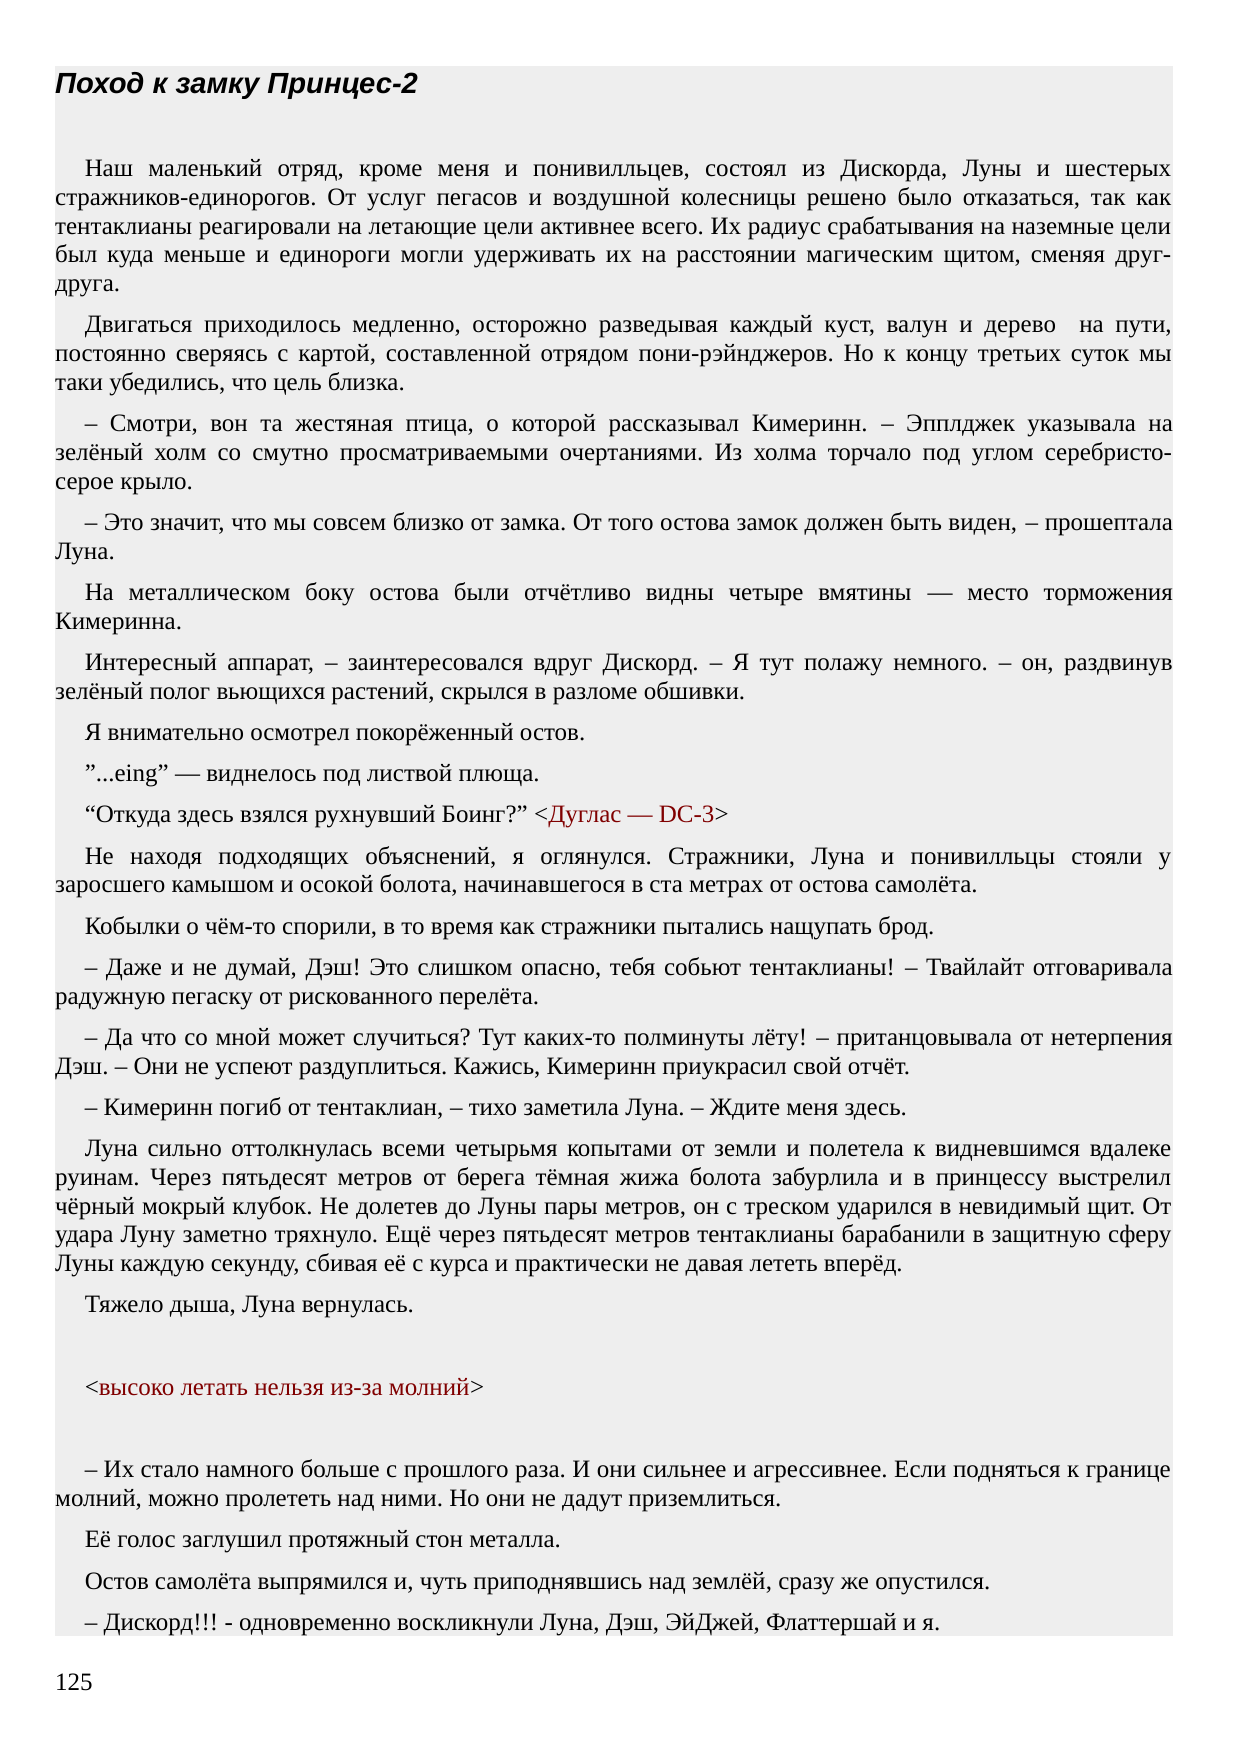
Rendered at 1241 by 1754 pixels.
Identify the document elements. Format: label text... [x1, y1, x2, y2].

text Кобылки о чём-то спорили, в то время как стражники пытались нащупать брод. [55, 911, 1173, 939]
subtitle Поход к замку Принцес-2 [55, 66, 1173, 99]
text – Кимеринн погиб от тентаклиан, – тихо заметила Луна. – Ждите меня здесь. [55, 1092, 1173, 1121]
text Я внимательно осмотрел покорёженный остов. [55, 717, 1173, 746]
text Остов самолёта выпрямился и, чуть приподнявшись над землёй, сразу же опустился. [55, 1566, 1173, 1594]
text Тяжело дыша, Луна вернулась. [55, 1289, 1173, 1318]
text – Это значит, что мы совсем близко от замка. От того остова замок должен быть виден, – прошептала Луна. [55, 507, 1173, 564]
text Интересный аппарат, – заинтересовался вдруг Дискорд. – Я тут полажу немного. – он, раздвинув зелёный полог вьющихся растений, скрылся в разломе обшивки. [55, 647, 1173, 704]
text Двигаться приходилось медленно, осторожно разведывая каждый куст, валун и дерево на пути, постоянно сверяясь с картой, составленной отрядом пони-рэйнджеров. Но к концу третьих суток мы таки убедились, что цель близка. [55, 309, 1173, 396]
text Её голос заглушил протяжный стон металла. [55, 1524, 1173, 1553]
text – Дискорд!!! - одновременно воскликнули Луна, Дэш, ЭйДжей, Флаттершай и я. [55, 1607, 1173, 1636]
text На металлическом боку остова были отчётливо видны четыре вмятины — место торможения Кимеринна. [55, 577, 1173, 634]
text – Смотри, вон та жестяная птица, о которой рассказывал Кимеринн. – Эпплджек указывала на зелёный холм со смутно просматриваемыми очертаниями. Из холма торчало под углом серебристо-серое крыло. [55, 408, 1173, 494]
text ”...eing” — виднелось под листвой плюща. [55, 758, 1173, 787]
text Луна сильно оттолкнулась всеми четырьмя копытами от земли и полетела к видневшимся вдалеке руинам. Через пятьдесят метров от берега тёмная жижа болота забурлила и в принцессу выстрелил чёрный мокрый клубок. Не долетев до Луны пары метров, он с треском ударился в невидимый щит. От удара Луну заметно тряхнуло. Ещё через пятьдесят метров тентаклианы барабанили в защитную сферу Луны каждую секунду, сбивая её с курса и практически не давая лететь вперёд. [55, 1133, 1173, 1277]
text – Их стало намного больше с прошлого раза. И они сильнее и агрессивнее. Если подняться к границе молний, можно пролететь над ними. Но они не дадут приземлиться. [55, 1454, 1173, 1512]
text – Даже и не думай, Дэш! Это слишком опасно, тебя собьют тентаклианы! – Твайлайт отговаривала радужную пегаску от рискованного перелёта. [55, 952, 1173, 1009]
text Наш маленький отряд, кроме меня и понивилльцев, состоял из Дискорда, Луны и шестерых стражников-единорогов. От услуг пегасов и воздушной колесницы решено было отказаться, так как тентаклианы реагировали на летающие цели активнее всего. Их радиус срабатывания на наземные цели был куда меньше и единороги могли удерживать их на расстоянии магическим щитом, сменяя друг-друга. [55, 153, 1173, 297]
text <высоко летать нельзя из-за молний> [55, 1372, 1173, 1401]
text – Да что со мной может случиться? Тут каких-то полминуты лёту! – пританцовывала от нетерпения Дэш. – Они не успеют раздуплиться. Кажись, Кимеринн приукрасил свой отчёт. [55, 1022, 1173, 1079]
text “Откуда здесь взялся рухнувший Боинг?” <Дуглас — DC-3> [55, 799, 1173, 828]
text Не находя подходящих объяснений, я оглянулся. Стражники, Луна и понивилльцы стояли у заросшего камышом и осокой болота, начинавшегося в ста метрах от остова самолёта. [55, 841, 1173, 898]
